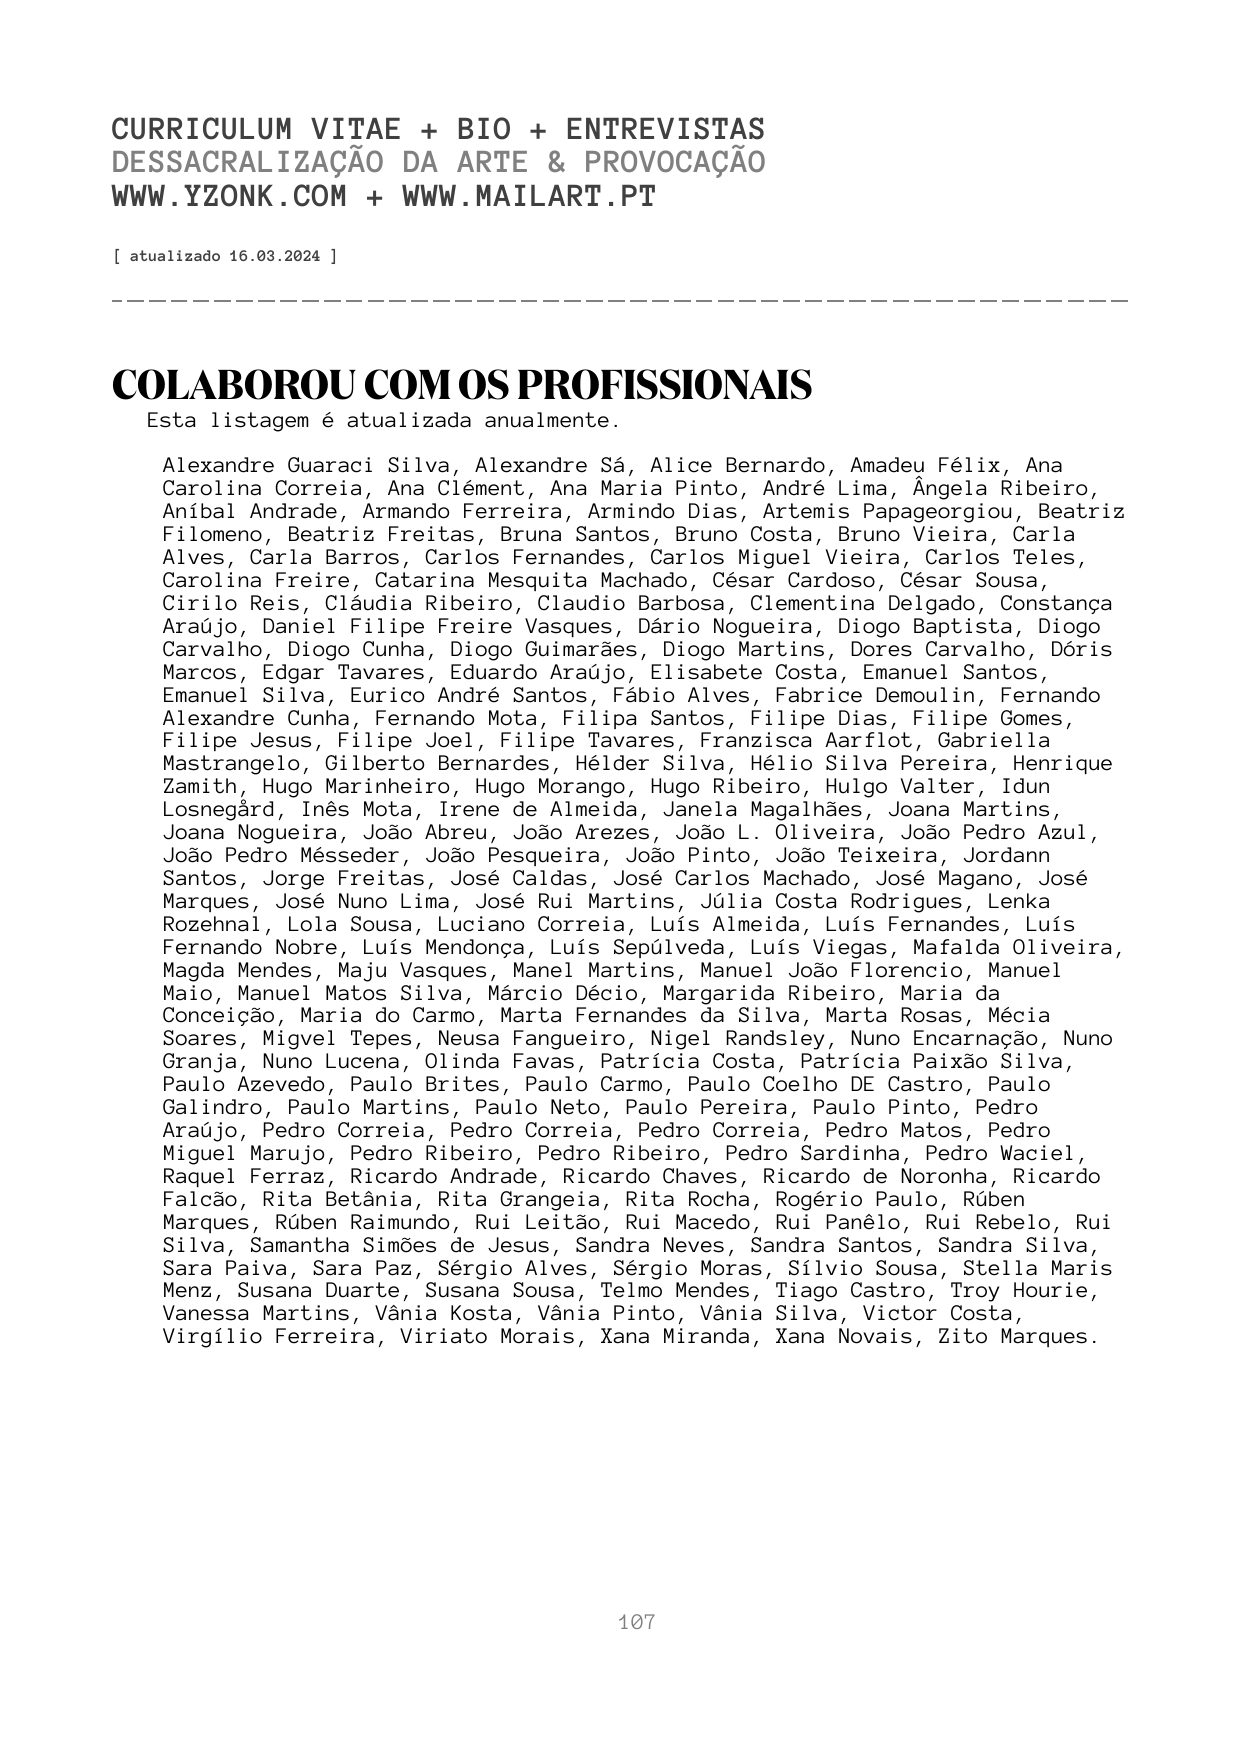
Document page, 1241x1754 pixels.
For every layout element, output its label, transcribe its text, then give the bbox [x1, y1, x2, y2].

subtitle Colaborou com os Profissionais [112, 367, 1128, 408]
text Esta listagem é atualizada anualmente. [112, 408, 1128, 431]
list Alexandre Guaraci Silva, Alexandre Sá, Alice Bernardo, Amadeu Félix, Ana Carolina Correia, Ana Clément, Ana Maria Pinto, André Lima, Ângela Ribeiro, Aníbal Andrade, Armando Ferreira, Armindo Dias, Artemis Papageorgiou, Beatriz Filomeno, Beatriz Freitas, Bruna Santos, Bruno Costa, Bruno Vieira, Carla Alves, Carla Barros, Carlos Fernandes, Carlos Miguel Vieira, Carlos Teles, Carolina Freire, Catarina Mesquita Machado, César Cardoso, César Sousa, Cirilo Reis, Cláudia Ribeiro, Claudio Barbosa, Clementina Delgado, Constança Araújo, Daniel Filipe Freire Vasques, Dário Nogueira, Diogo Baptista, Diogo Carvalho, Diogo Cunha, Diogo Guimarães, Diogo Martins, Dores Carvalho, Dóris Marcos, Edgar Tavares, Eduardo Araújo, Elisabete Costa, Emanuel Santos, Emanuel Silva, Eurico André Santos, Fábio Alves, Fabrice Demoulin, Fernando Alexandre Cunha, Fernando Mota, Filipa Santos, Filipe Dias, Filipe Gomes, Filipe Jesus, Filipe Joel, Filipe Tavares, Franzisca Aarflot, Gabriella Mastrangelo, Gilberto Bernardes, Hélder Silva, Hélio Silva Pereira, Henrique Zamith, Hugo Marinheiro, Hugo Morango, Hugo Ribeiro, Hulgo Valter, Idun Losnegård, Inês Mota, Irene de Almeida, Janela Magalhães, Joana Martins, Joana Nogueira, João Abreu, João Arezes, João L. Oliveira, João Pedro Azul, João Pedro Mésseder, João Pesqueira, João Pinto, João Teixeira, Jordann Santos, Jorge Freitas, José Caldas, José Carlos Machado, José Magano, José Marques, José Nuno Lima, José Rui Martins, Júlia Costa Rodrigues, Lenka Rozehnal, Lola Sousa, Luciano Correia, Luís Almeida, Luís Fernandes, Luís Fernando Nobre, Luís Mendonça, Luís Sepúlveda, Luís Viegas, Mafalda Oliveira, Magda Mendes, Maju Vasques, Manel Martins, Manuel João Florencio, Manuel Maio, Manuel Matos Silva, Márcio Décio, Margarida Ribeiro, Maria da Conceição, Maria do Carmo, Marta Fernandes da Silva, Marta Rosas, Mécia Soares, Migvel Tepes, Neusa Fangueiro, Nigel Randsley, Nuno Encarnação, Nuno Granja, Nuno Lucena, Olinda Favas, Patrícia Costa, Patrícia Paixão Silva, Paulo Azevedo, Paulo Brites, Paulo Carmo, Paulo Coelho DE Castro, Paulo Galindro, Paulo Martins, Paulo Neto, Paulo Pereira, Paulo Pinto, Pedro Araújo, Pedro Correia, Pedro Correia, Pedro Correia, Pedro Matos, Pedro Miguel Marujo, Pedro Ribeiro, Pedro Ribeiro, Pedro Sardinha, Pedro Waciel, Raquel Ferraz, Ricardo Andrade, Ricardo Chaves, Ricardo de Noronha, Ricardo Falcão, Rita Betânia, Rita Grangeia, Rita Rocha, Rogério Paulo, Rúben Marques, Rúben Raimundo, Rui Leitão, Rui Macedo, Rui Panêlo, Rui Rebelo, Rui Silva, Samantha Simões de Jesus, Sandra Neves, Sandra Santos, Sandra Silva, Sara Paiva, Sara Paz, Sérgio Alves, Sérgio Moras, Sílvio Sousa, Stella Maris Menz, Susana Duarte, Susana Sousa, Telmo Mendes, Tiago Castro, Troy Hourie, Vanessa Martins, Vânia Kosta, Vânia Pinto, Vânia Silva, Victor Costa, Virgílio Ferreira, Viriato Morais, Xana Miranda, Xana Novais, Zito Marques. [163, 454, 1128, 1348]
